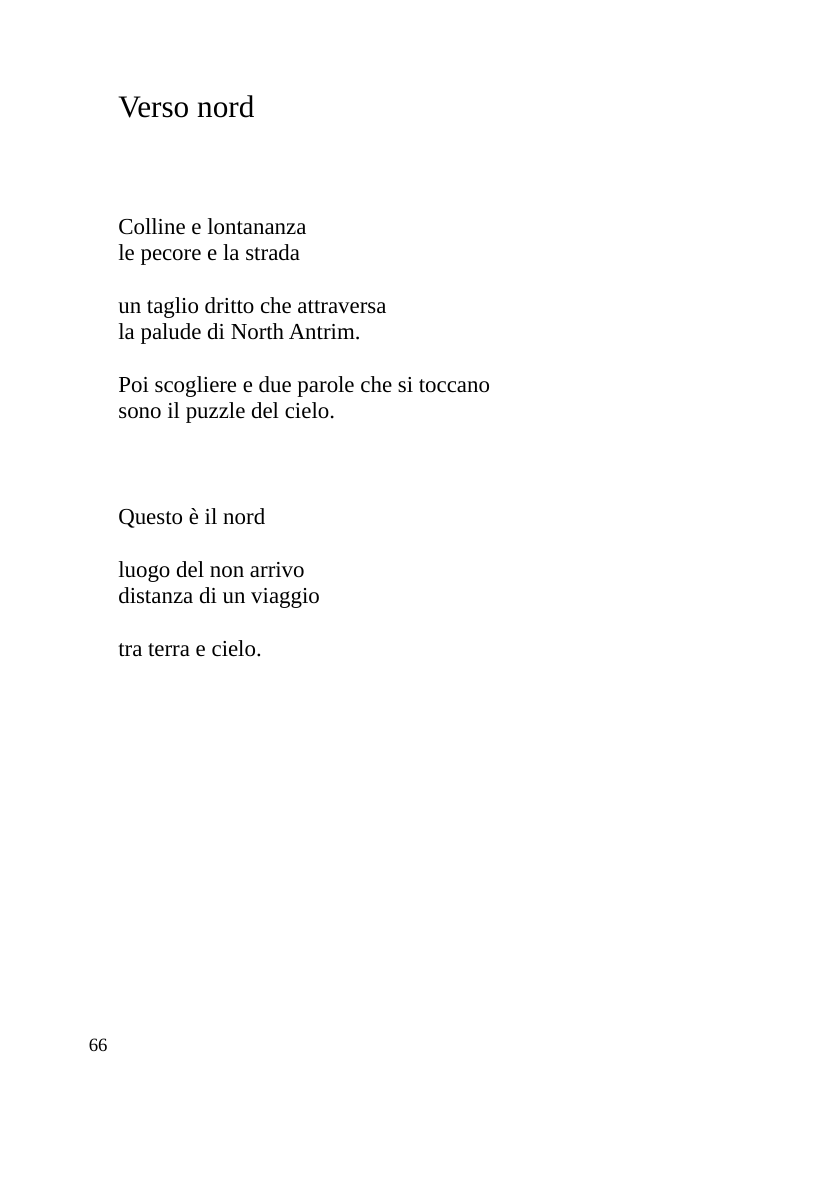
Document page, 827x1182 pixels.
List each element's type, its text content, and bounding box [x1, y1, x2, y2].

text tra terra e cielo. [88, 635, 738, 661]
text un taglio dritto che attraversa [88, 292, 738, 318]
text la palude di North Antrim. [88, 318, 738, 345]
text sono il puzzle del cielo. [88, 397, 738, 424]
text luogo del non arrivo [88, 556, 738, 582]
text Verso nord [88, 88, 738, 124]
text Questo è il nord [88, 503, 738, 529]
text Poi scogliere e due parole che si toccano [88, 371, 738, 397]
text distanza di un viaggio [88, 582, 738, 608]
text Colline e lontananza [88, 213, 738, 239]
text le pecore e la strada [88, 239, 738, 266]
